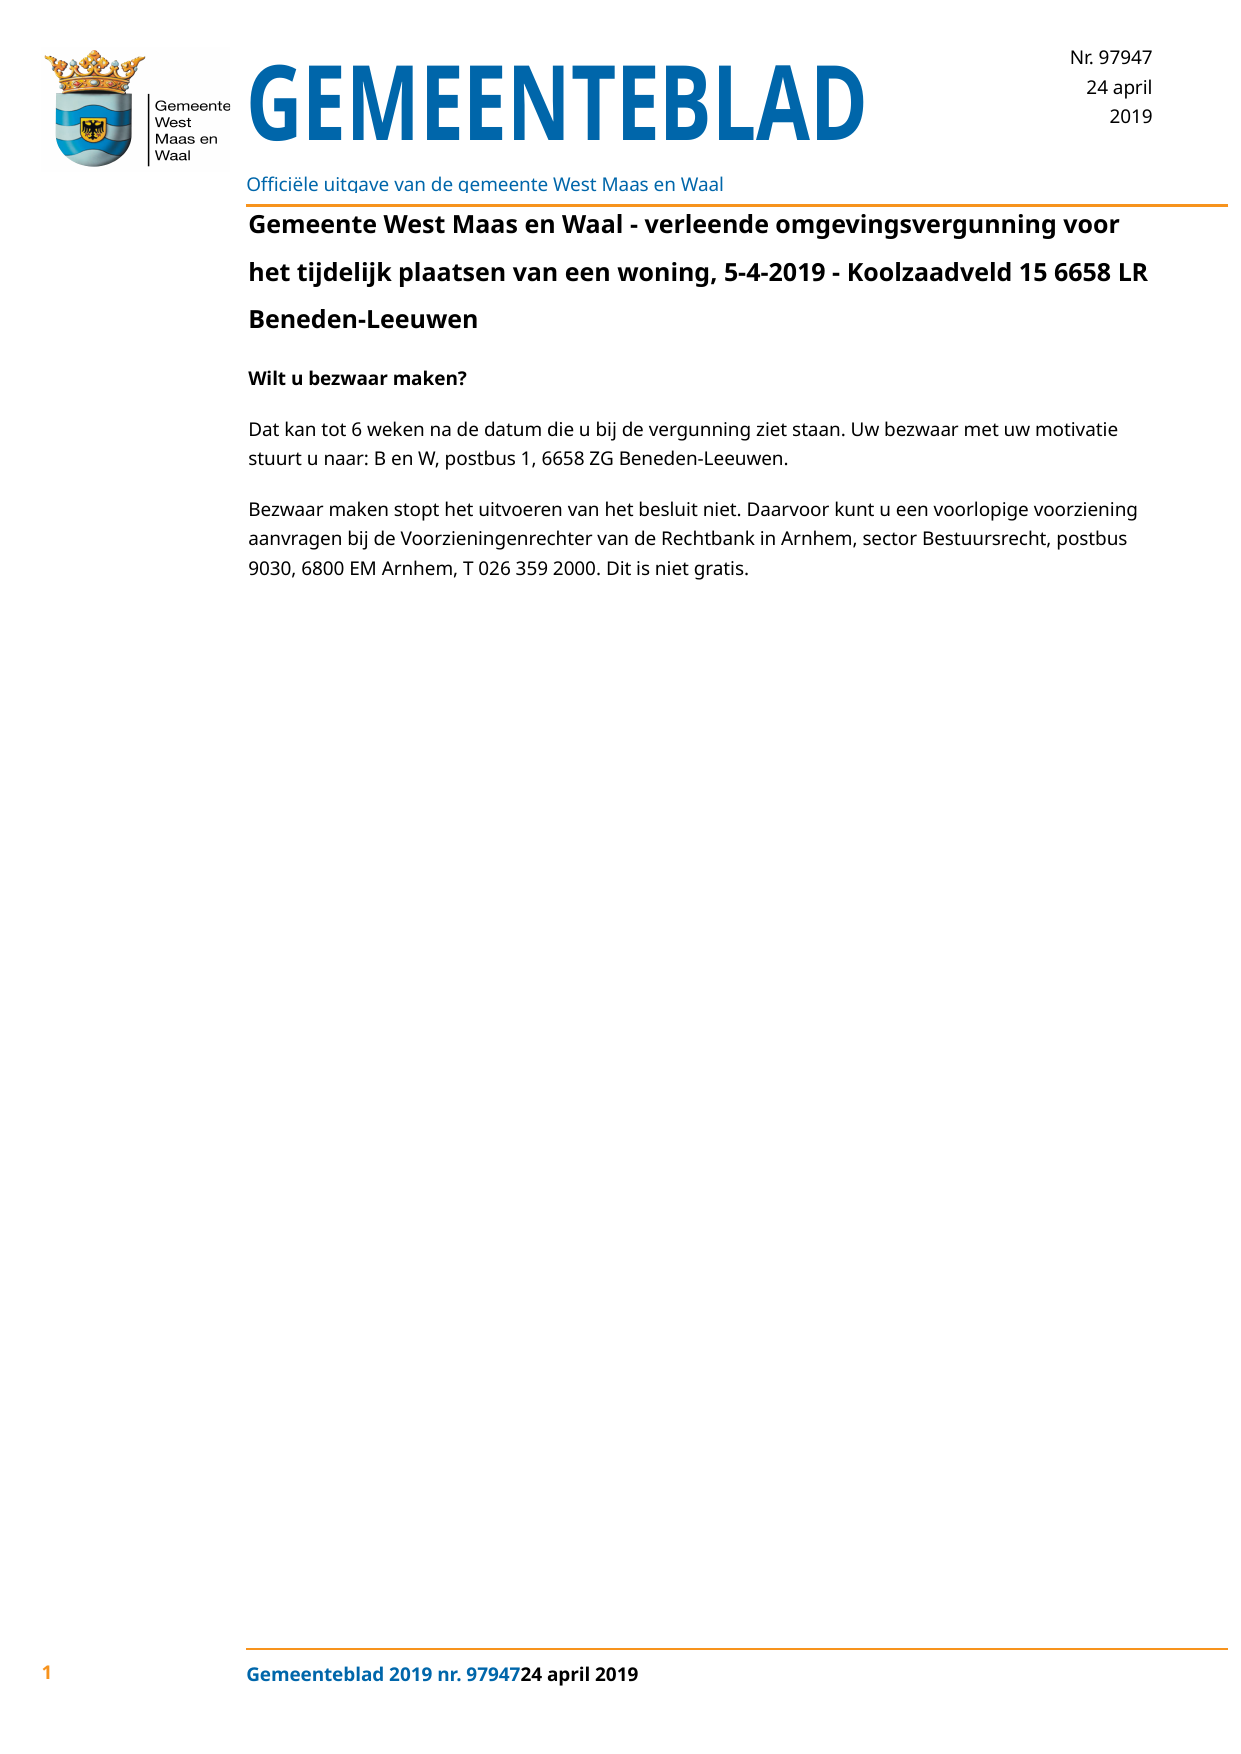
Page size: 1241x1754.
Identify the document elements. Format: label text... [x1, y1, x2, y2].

text Dat kan tot 6 weken na de datum die u bij de vergunning ziet staan. Uw bezwaar met uw motivatie stuurt u naar: B en W, postbus 1, 6658 ZG Beneden-Leeuwen. [248, 416, 1152, 471]
text Gemeente West Maas en Waal - verleende omgevingsvergunning voor het tijdelijk plaatsen van een woning, 5-4-2019 - Koolzaadveld 15 6658 LR Beneden-Leeuwen [248, 207, 1152, 336]
text Wilt u bezwaar maken? [248, 366, 1152, 391]
picture [41, 47, 231, 172]
text Bezwaar maken stopt het uitvoeren van het besluit niet. Daarvoor kunt u een voorlopige voorziening aanvragen bij de Voorzieningenrechter van de Rechtbank in Arnhem, sector Bestuursrecht, postbus 9030, 6800 EM Arnhem, T 026 359 2000. Dit is niet gratis. [248, 496, 1152, 581]
